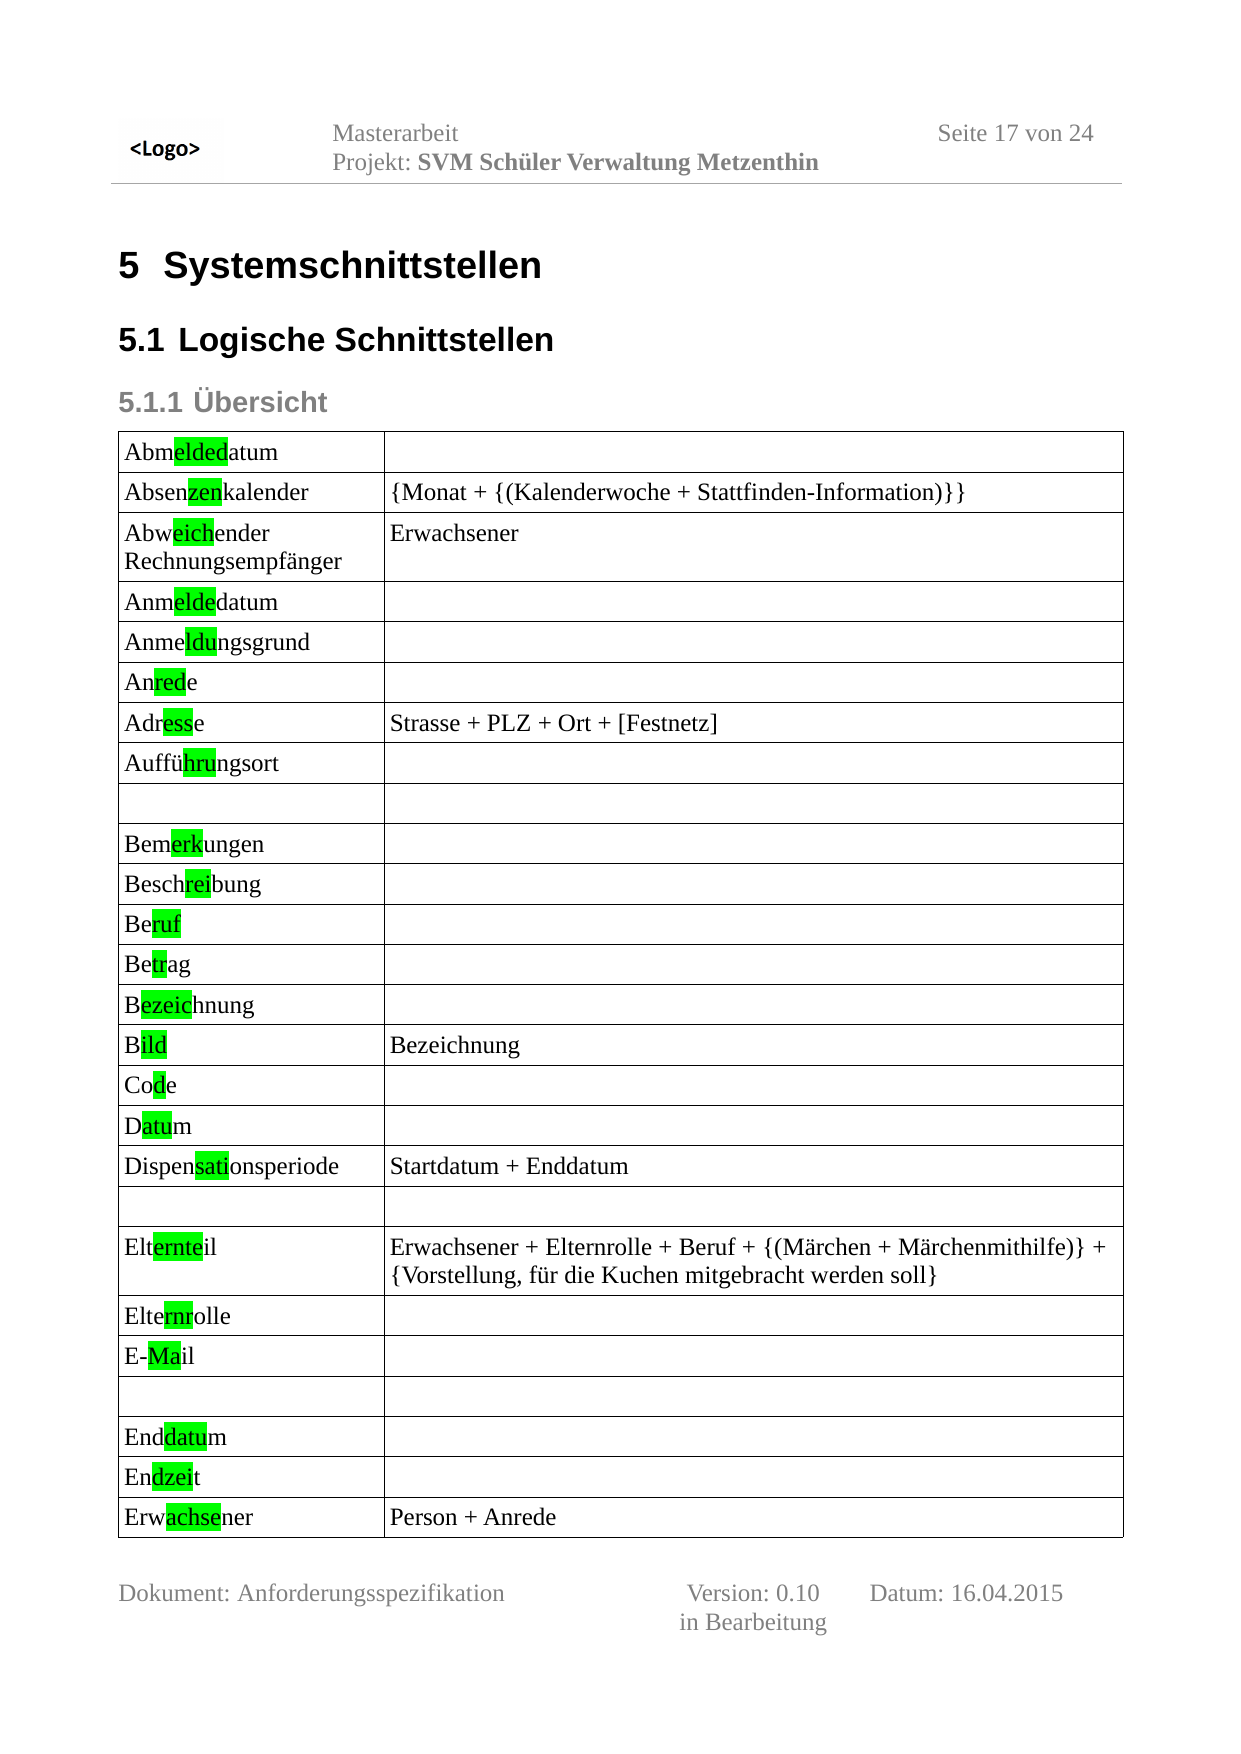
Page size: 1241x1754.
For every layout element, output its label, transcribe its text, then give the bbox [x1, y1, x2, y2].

table_cell Elternteil [119, 1227, 384, 1295]
table_cell [119, 784, 384, 823]
table_cell Code [119, 1066, 384, 1105]
table_cell E-Mail [119, 1336, 384, 1376]
table_cell Datum [119, 1106, 384, 1145]
table_cell [385, 582, 1123, 621]
table_cell Strasse + PLZ + Ort + [Festnetz] [385, 703, 1123, 742]
table_cell Aufführungsort [119, 743, 384, 782]
table_cell [385, 622, 1123, 662]
table_cell Erwachsener [385, 513, 1123, 581]
table_cell [385, 824, 1123, 863]
table_cell [385, 864, 1123, 903]
table_cell Bezeichnung [119, 985, 384, 1024]
table_cell Enddatum [119, 1417, 384, 1456]
subtitle Logische Schnittstellen [118, 319, 1122, 358]
table_cell Betrag [119, 945, 384, 984]
table_cell Anmeldedatum [119, 582, 384, 621]
table_cell [385, 784, 1123, 823]
table_cell Abweichender Rechnungsempfänger [119, 513, 384, 581]
table_cell [385, 663, 1123, 702]
table_header Abmeldedatum [119, 432, 384, 472]
table_cell [385, 1417, 1123, 1456]
table_cell [385, 1457, 1123, 1497]
table_cell Beschreibung [119, 864, 384, 903]
table_cell Elternrolle [119, 1296, 384, 1335]
table_cell [385, 743, 1123, 782]
table_cell [119, 1187, 384, 1226]
table_cell Person + Anrede [385, 1498, 1123, 1537]
table_cell Bild [119, 1025, 384, 1065]
table_cell [385, 985, 1123, 1024]
table_cell [385, 1377, 1123, 1416]
table_cell Erwachsener [119, 1498, 384, 1537]
table_cell Erwachsener + Elternrolle + Beruf + {(Märchen + Märchenmithilfe)} + {Vorstellung, für die Kuchen mitgebracht werden soll} [385, 1227, 1123, 1295]
table_cell Absenzenkalender [119, 473, 384, 512]
table_cell {Monat + {(Kalenderwoche + Stattfinden-Information)}} [385, 473, 1123, 512]
table_cell [385, 1336, 1123, 1376]
table_cell Anrede [119, 663, 384, 702]
table_cell [385, 1106, 1123, 1145]
table_cell Bemerkungen [119, 824, 384, 863]
table_cell [119, 1377, 384, 1416]
table_cell Beruf [119, 905, 384, 944]
picture [118, 118, 224, 183]
table_header [385, 432, 1123, 472]
subtitle Systemschnittstellen [118, 242, 1122, 286]
table_cell Endzeit [119, 1457, 384, 1497]
table_cell [385, 1296, 1123, 1335]
table_cell [385, 1066, 1123, 1105]
table_cell Adresse [119, 703, 384, 742]
table_cell Startdatum + Enddatum [385, 1146, 1123, 1186]
table_cell [385, 905, 1123, 944]
table_cell Bezeichnung [385, 1025, 1123, 1065]
table_cell Anmeldungsgrund [119, 622, 384, 662]
table_cell Dispensationsperiode [119, 1146, 384, 1186]
table_cell [385, 1187, 1123, 1226]
table_cell [385, 945, 1123, 984]
subtitle Übersicht [118, 385, 1122, 419]
